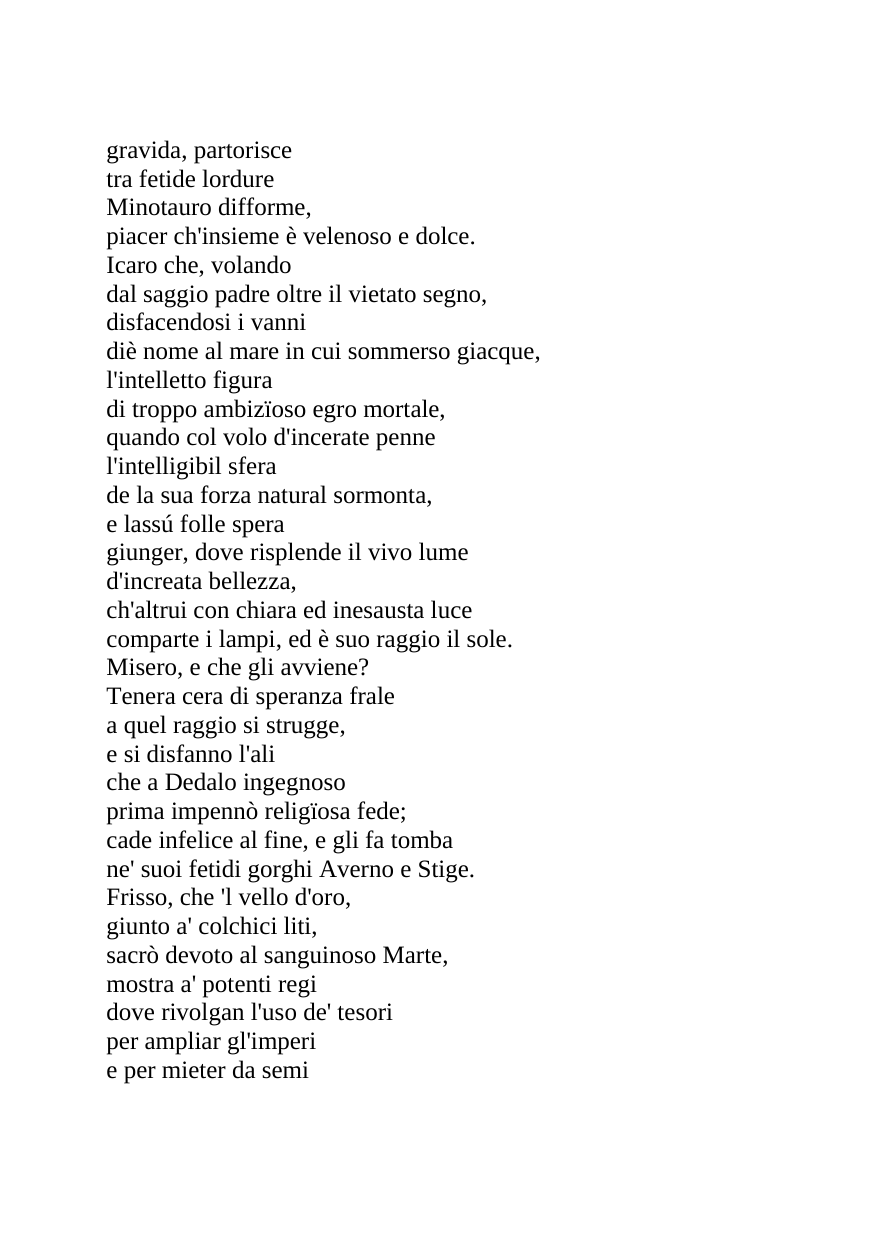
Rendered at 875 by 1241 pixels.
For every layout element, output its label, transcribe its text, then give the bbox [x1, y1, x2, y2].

text cade infelice al fine, e gli fa tomba [106, 825, 768, 854]
text mostra a' potenti regi [106, 969, 768, 997]
text l'intelligibil sfera [106, 451, 768, 480]
text gravida, partorisce [106, 135, 768, 164]
text Tenera cera di speranza frale [106, 681, 768, 710]
text diè nome al mare in cui sommerso giacque, [106, 336, 768, 365]
text disfacendosi i vanni [106, 307, 768, 336]
text l'intelletto figura [106, 365, 768, 394]
text ch'altrui con chiara ed inesausta luce [106, 595, 768, 624]
text tra fetide lordure [106, 164, 768, 192]
text ne' suoi fetidi gorghi Averno e Stige. [106, 854, 768, 882]
text di troppo ambizïoso egro mortale, [106, 394, 768, 422]
text e per mieter da semi [106, 1055, 768, 1084]
text piacer ch'insieme è velenoso e dolce. [106, 221, 768, 250]
text Frisso, che 'l vello d'oro, [106, 882, 768, 911]
text e si disfanno l'ali [106, 739, 768, 767]
text dove rivolgan l'uso de' tesori [106, 997, 768, 1026]
text giunto a' colchici liti, [106, 911, 768, 940]
text Minotauro difforme, [106, 192, 768, 221]
text per ampliar gl'imperi [106, 1026, 768, 1055]
text dal saggio padre oltre il vietato segno, [106, 279, 768, 307]
text d'increata bellezza, [106, 566, 768, 595]
text Icaro che, volando [106, 250, 768, 279]
text a quel raggio si strugge, [106, 710, 768, 739]
text sacrò devoto al sanguinoso Marte, [106, 940, 768, 969]
text giunger, dove risplende il vivo lume [106, 537, 768, 566]
text Misero, e che gli avviene? [106, 652, 768, 681]
text che a Dedalo ingegnoso [106, 767, 768, 796]
text prima impennò religïosa fede; [106, 796, 768, 825]
text comparte i lampi, ed è suo raggio il sole. [106, 624, 768, 652]
text quando col volo d'incerate penne [106, 422, 768, 451]
text e lassú folle spera [106, 509, 768, 537]
text de la sua forza natural sormonta, [106, 480, 768, 509]
